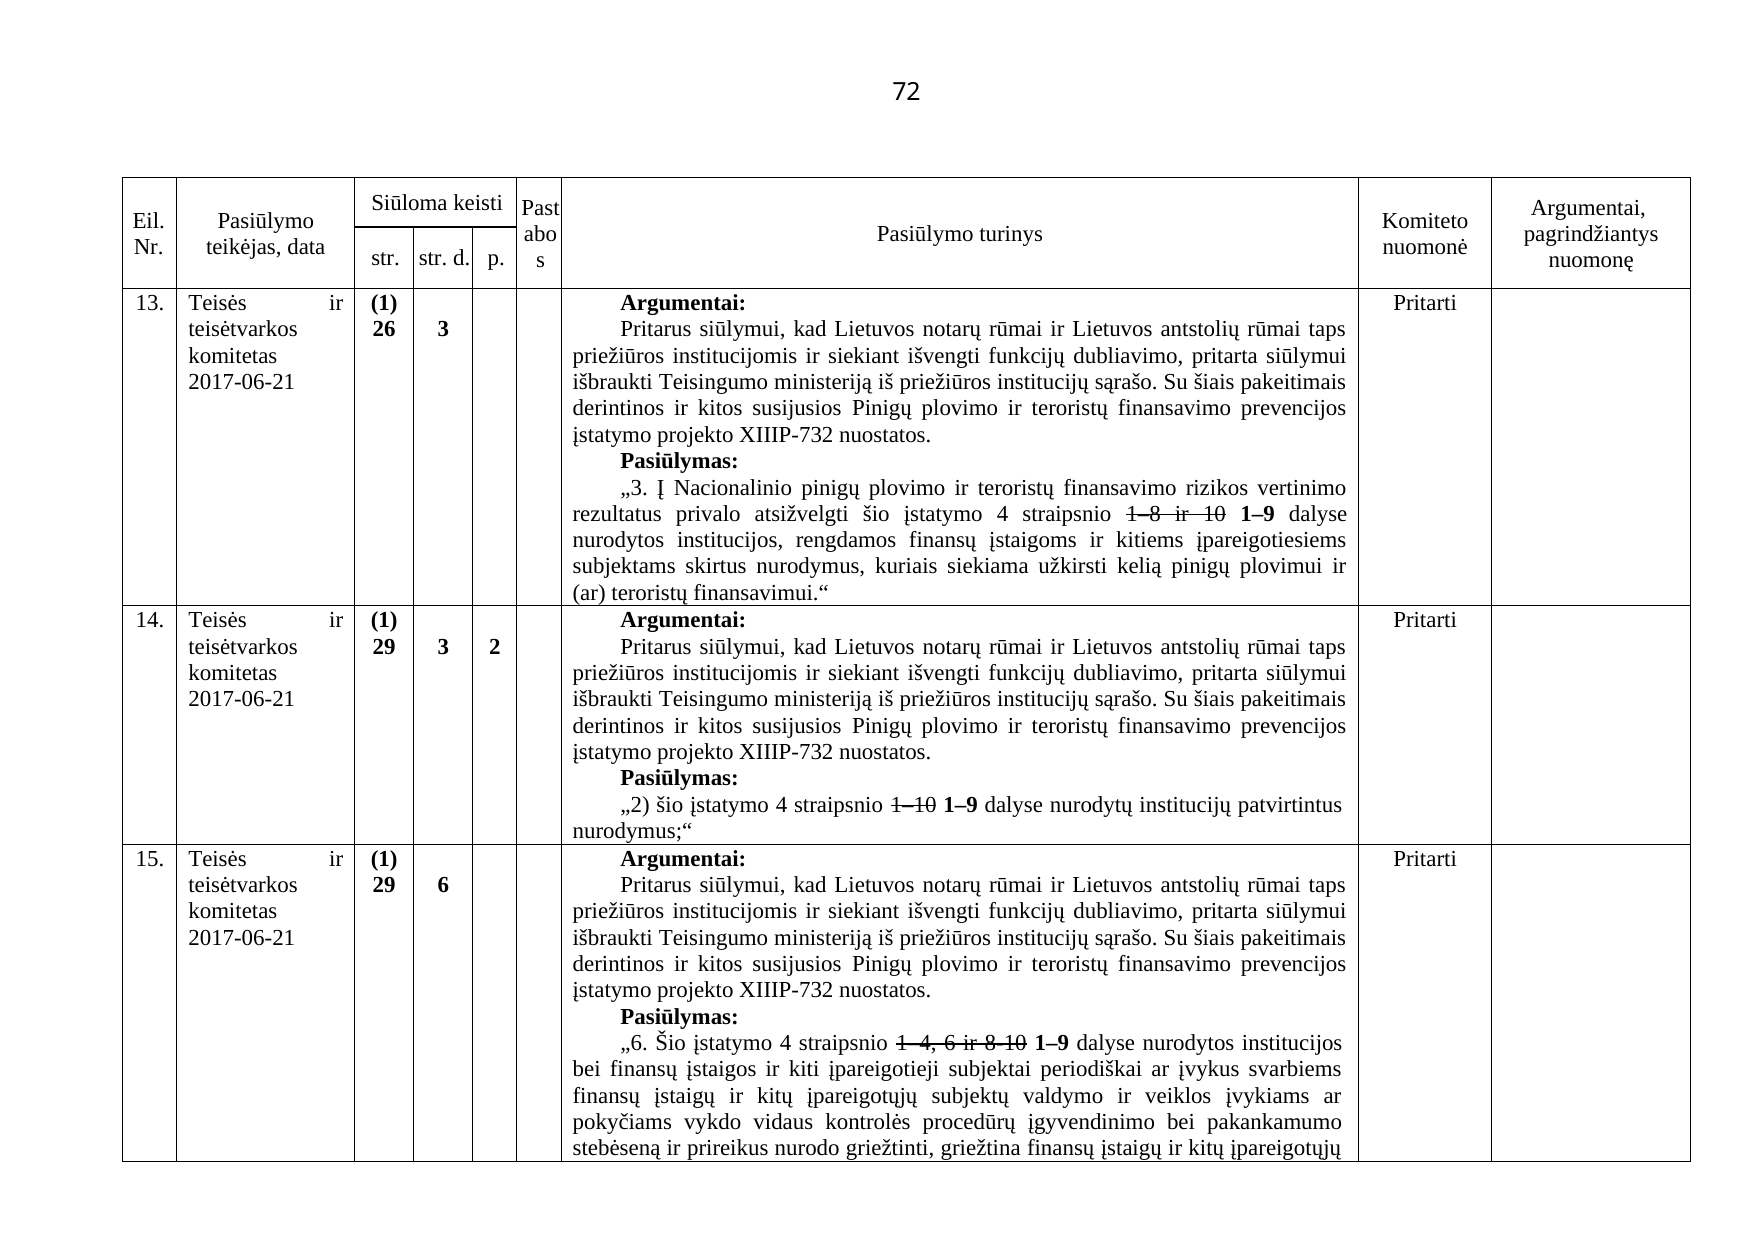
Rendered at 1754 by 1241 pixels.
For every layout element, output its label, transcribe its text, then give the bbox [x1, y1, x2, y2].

table_cell str. [355, 228, 413, 288]
table_cell Argumentai: Pritarus siūlymui, kad Lietuvos notarų rūmai ir Lietuvos antstolių rūmai taps priežiūros institucijomis ir siekiant išvengti funkcijų dubliavimo, pritarta siūlymui išbraukti Teisingumo ministeriją iš priežiūros institucijų sąrašo. Su šiais pakeitimais derintinos ir kitos susijusios Pinigų plovimo ir teroristų finansavimo prevencijos įstatymo projekto XIIIP-732 nuostatos. Pasiūlymas: „2) šio įstatymo 4 straipsnio 1–10 1–9 dalyse nurodytų institucijų patvirtintus nurodymus;“ [562, 606, 1358, 843]
table_cell [473, 289, 516, 605]
table_cell [1492, 845, 1690, 1161]
table_cell Argumentai: Pritarus siūlymui, kad Lietuvos notarų rūmai ir Lietuvos antstolių rūmai taps priežiūros institucijomis ir siekiant išvengti funkcijų dubliavimo, pritarta siūlymui išbraukti Teisingumo ministeriją iš priežiūros institucijų sąrašo. Su šiais pakeitimais derintinos ir kitos susijusios Pinigų plovimo ir teroristų finansavimo prevencijos įstatymo projekto XIIIP-732 nuostatos. Pasiūlymas: „3. Į Nacionalinio pinigų plovimo ir teroristų finansavimo rizikos vertinimo rezultatus privalo atsižvelgti šio įstatymo 4 straipsnio 1–8 ir 10 1–9 dalyse nurodytos institucijos, rengdamos finansų įstaigoms ir kitiems įpareigotiesiems subjektams skirtus nurodymus, kuriais siekiama užkirsti kelią pinigų plovimui ir (ar) teroristų finansavimui.“ [562, 289, 1358, 605]
table_header Pasiūlymo teikėjas, data [177, 178, 354, 288]
table_cell p. [473, 228, 516, 288]
table_header Pasiūlymo turinys [562, 178, 1358, 288]
table_cell [517, 606, 561, 843]
table_cell Pritarti [1359, 606, 1491, 843]
table_cell 15. [123, 845, 176, 1161]
table_cell Teisės ir teisėtvarkos komitetas 2017-06-21 [177, 845, 354, 1161]
table_cell Pritarti [1359, 289, 1491, 605]
table_cell 3 [414, 289, 472, 605]
table_cell Argumentai: Pritarus siūlymui, kad Lietuvos notarų rūmai ir Lietuvos antstolių rūmai taps priežiūros institucijomis ir siekiant išvengti funkcijų dubliavimo, pritarta siūlymui išbraukti Teisingumo ministeriją iš priežiūros institucijų sąrašo. Su šiais pakeitimais derintinos ir kitos susijusios Pinigų plovimo ir teroristų finansavimo prevencijos įstatymo projekto XIIIP-732 nuostatos. Pasiūlymas: „6. Šio įstatymo 4 straipsnio 1–4, 6 ir 8-10 1–9 dalyse nurodytos institucijos bei finansų įstaigos ir kiti įpareigotieji subjektai periodiškai ar įvykus svarbiems finansų įstaigų ir kitų įpareigotųjų subjektų valdymo ir veiklos įvykiams ar pokyčiams vykdo vidaus kontrolės procedūrų įgyvendinimo bei pakankamumo stebėseną ir prireikus nurodo griežtinti, griežtina finansų įstaigų ir kitų įpareigotųjų [562, 845, 1358, 1161]
table_cell 3 [414, 606, 472, 843]
table_cell (1) 29 [355, 606, 413, 843]
table_cell [1492, 289, 1690, 605]
table_cell 13. [123, 289, 176, 605]
table_cell (1) 26 [355, 289, 413, 605]
table_cell Pritarti [1359, 845, 1491, 1161]
table_cell [473, 845, 516, 1161]
table_header Eil. Nr. [123, 178, 176, 288]
table_cell 14. [123, 606, 176, 843]
table_cell 2 [473, 606, 516, 843]
table_header Siūloma keisti [355, 178, 516, 226]
table_cell 6 [414, 845, 472, 1161]
table_cell [517, 289, 561, 605]
table_cell (1) 29 [355, 845, 413, 1161]
table_cell str. d. [414, 228, 472, 288]
table_cell Teisės ir teisėtvarkos komitetas 2017-06-21 [177, 289, 354, 605]
table_cell [1492, 606, 1690, 843]
table_cell Teisės ir teisėtvarkos komitetas 2017-06-21 [177, 606, 354, 843]
table_cell [517, 845, 561, 1161]
table_header Pastabos [517, 178, 561, 288]
table_header Argumentai, pagrindžiantys nuomonę [1492, 178, 1690, 288]
table_header Komiteto nuomonė [1359, 178, 1491, 288]
